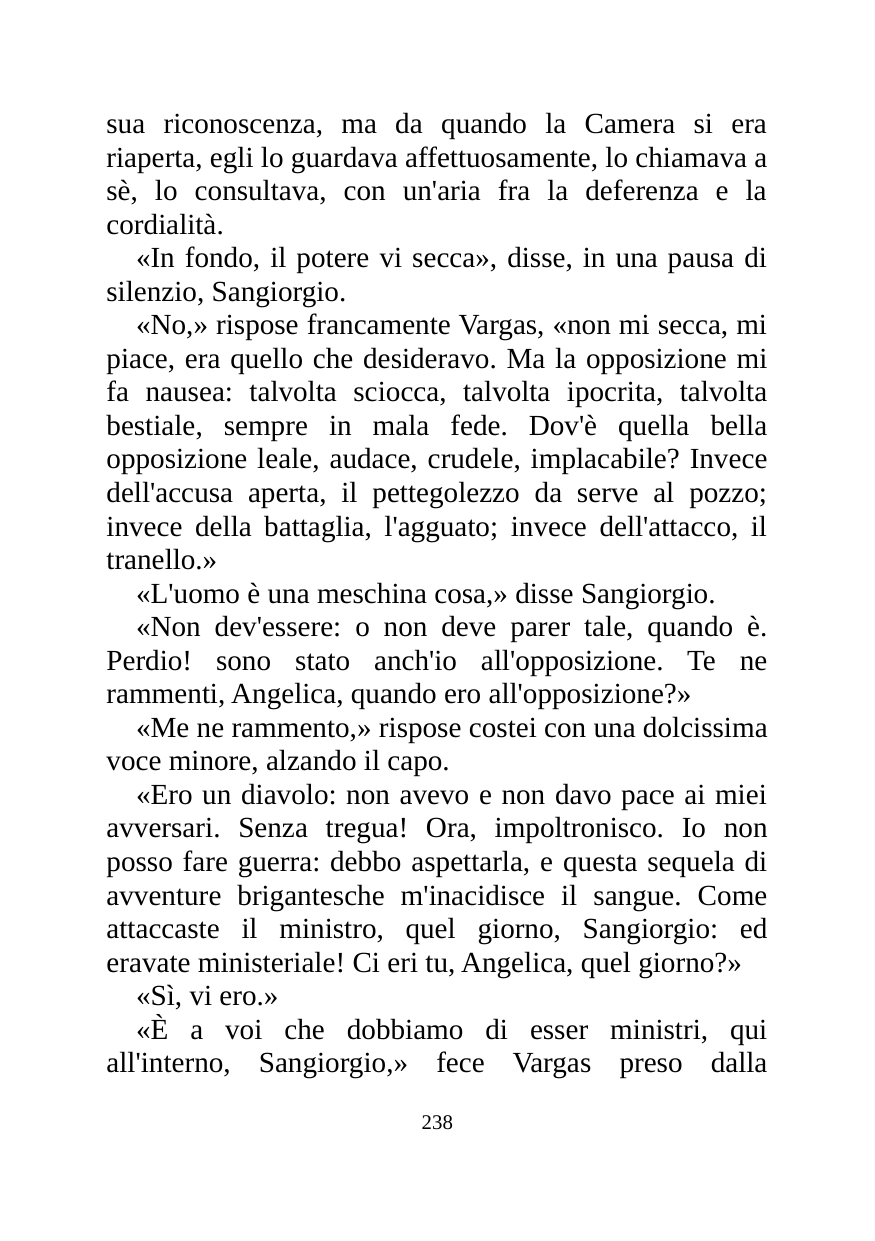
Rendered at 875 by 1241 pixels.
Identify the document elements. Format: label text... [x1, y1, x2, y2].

text «Non dev'essere: o non deve parer tale, quando è. Perdio! sono stato anch'io all'opposizione. Te ne rammenti, Angelica, quando ero all'opposizione?» [106, 609, 768, 710]
text «Me ne rammento,» rispose costei con una dolcissima voce minore, alzando il capo. [106, 710, 768, 777]
text sua riconoscenza, ma da quando la Camera si era riaperta, egli lo guardava affettuosamente, lo chiamava a sè, lo consultava, con un'aria fra la deferenza e la cordialità. [106, 106, 768, 240]
text «In fondo, il potere vi secca», disse, in una pausa di silenzio, Sangiorgio. [106, 240, 768, 307]
text «È a voi che dobbiamo di esser ministri, qui all'interno, Sangiorgio,» fece Vargas preso dalla [106, 1012, 768, 1079]
text «Ero un diavolo: non avevo e non davo pace ai miei avversari. Senza tregua! Ora, impoltronisco. Io non posso fare guerra: debbo aspettarla, e questa sequela di avventure brigantesche m'inacidisce il sangue. Come attaccaste il ministro, quel giorno, Sangiorgio: ed eravate ministeriale! Ci eri tu, Angelica, quel giorno?» [106, 777, 768, 978]
text «L'uomo è una meschina cosa,» disse Sangiorgio. [106, 576, 768, 609]
text «No,» rispose francamente Vargas, «non mi secca, mi piace, era quello che desideravo. Ma la opposizione mi fa nausea: talvolta sciocca, talvolta ipocrita, talvolta bestiale, sempre in mala fede. Dov'è quella bella opposizione leale, audace, crudele, implacabile? Invece dell'accusa aperta, il pettegolezzo da serve al pozzo; invece della battaglia, l'agguato; invece dell'attacco, il tranello.» [106, 307, 768, 576]
text «Sì, vi ero.» [106, 978, 768, 1012]
